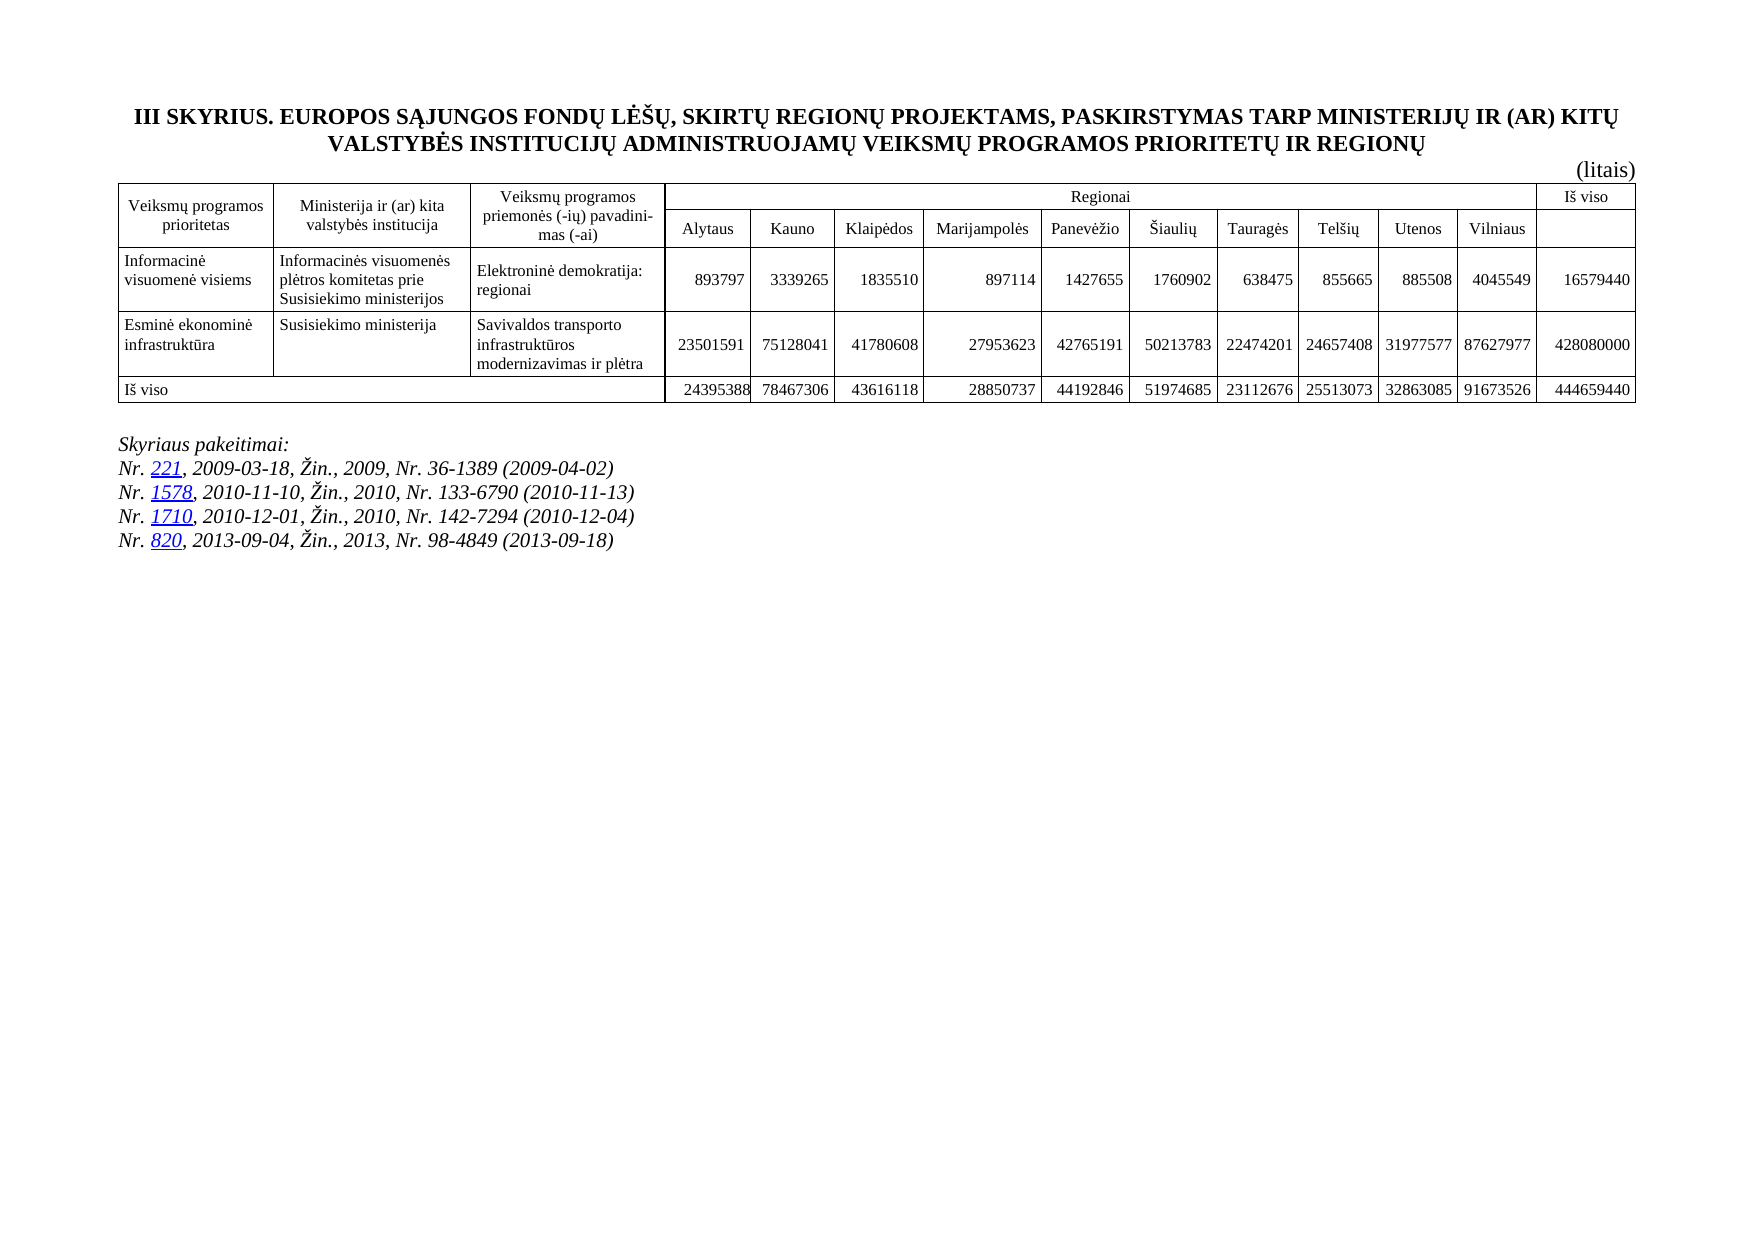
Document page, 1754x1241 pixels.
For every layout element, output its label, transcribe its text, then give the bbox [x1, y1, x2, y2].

table_cell 51974685 [1130, 377, 1217, 402]
table_cell Telšių [1299, 210, 1378, 247]
table_header Veiksmų programos priemonės (-ių) pavadini- mas (-ai) [471, 184, 664, 247]
table_cell Panevėžio [1042, 210, 1129, 247]
table_cell Tauragės [1218, 210, 1298, 247]
table_header Iš viso [1537, 184, 1635, 208]
table_cell 885508 [1379, 248, 1457, 311]
table_cell 22474201 [1218, 312, 1298, 376]
table_cell 4045549 [1458, 248, 1536, 311]
table_cell Alytaus [666, 210, 750, 247]
table_cell Klaipėdos [835, 210, 923, 247]
table_header Veiksmų programos prioritetas [119, 184, 273, 247]
table_cell 23112676 [1218, 377, 1298, 402]
table_header Ministerija ir (ar) kita valstybės institucija [274, 184, 470, 247]
table_cell 43616118 [835, 377, 923, 402]
table_cell 24657408 [1299, 312, 1378, 376]
text Nr. 1578, 2010-11-10, Žin., 2010, Nr. 133-6790 (2010-11-13) [118, 479, 1636, 504]
table_cell 16579440 [1537, 248, 1635, 311]
text Skyriaus pakeitimai: [118, 431, 1636, 456]
table_cell Susisiekimo ministerija [274, 312, 470, 376]
table_cell 78467306 [751, 377, 834, 402]
table_cell Utenos [1379, 210, 1457, 247]
table_cell Esminė ekonominė infrastruktūra [119, 312, 273, 376]
table_cell 27953623 [924, 312, 1041, 376]
text III SKYRIUS. EUROPOS SĄJUNGOS FONDŲ LĖŠŲ, SKIRTŲ REGIONŲ PROJEKTAMS, PASKIRSTYMAS TARP MINISTERIJŲ IR (AR) KITŲ VALSTYBĖS INSTITUCIJŲ ADMINISTRUOJAMŲ VEIKSMŲ PROGRAMOS PRIORITETŲ IR REGIONŲ [118, 103, 1636, 156]
table_cell Kauno [751, 210, 834, 247]
table_cell Informacinė visuomenė visiems [119, 248, 273, 311]
table_cell 855665 [1299, 248, 1378, 311]
table_cell Elektroninė demokratija: regionai [471, 248, 664, 311]
text Nr. 820, 2013-09-04, Žin., 2013, Nr. 98-4849 (2013-09-18) [118, 528, 1636, 552]
table_cell 24395388 [666, 377, 750, 402]
table_cell Šiaulių [1130, 210, 1217, 247]
table_cell 44192846 [1042, 377, 1129, 402]
text Nr. 221, 2009-03-18, Žin., 2009, Nr. 36-1389 (2009-04-02) [118, 456, 1636, 479]
table_cell 893797 [666, 248, 750, 311]
table_cell 25513073 [1299, 377, 1378, 402]
table_cell 87627977 [1458, 312, 1536, 376]
table_cell Savivaldos transporto infrastruktūros modernizavimas ir plėtra [471, 312, 664, 376]
table_cell [1537, 210, 1635, 247]
text (litais) [118, 156, 1636, 182]
table_cell 428080000 [1537, 312, 1635, 376]
table_cell 1427655 [1042, 248, 1129, 311]
table_cell 23501591 [666, 312, 750, 376]
table_cell 75128041 [751, 312, 834, 376]
table_cell Marijampolės [924, 210, 1041, 247]
table_cell 41780608 [835, 312, 923, 376]
table_cell 50213783 [1130, 312, 1217, 376]
table_header Regionai [666, 184, 1536, 208]
table_cell 638475 [1218, 248, 1298, 311]
table_cell 1835510 [835, 248, 923, 311]
table_cell 28850737 [924, 377, 1041, 402]
table_cell 444659440 [1537, 377, 1635, 402]
table_cell Iš viso [119, 377, 664, 402]
table_cell Informacinės visuomenės plėtros komitetas prie Susisiekimo ministerijos [274, 248, 470, 311]
table_cell Vilniaus [1458, 210, 1536, 247]
table_cell 1760902 [1130, 248, 1217, 311]
table_cell 32863085 [1379, 377, 1457, 402]
table_cell 31977577 [1379, 312, 1457, 376]
table_cell 91673526 [1458, 377, 1536, 402]
table_cell 897114 [924, 248, 1041, 311]
table_cell 42765191 [1042, 312, 1129, 376]
table_cell 3339265 [751, 248, 834, 311]
text Nr. 1710, 2010-12-01, Žin., 2010, Nr. 142-7294 (2010-12-04) [118, 504, 1636, 528]
